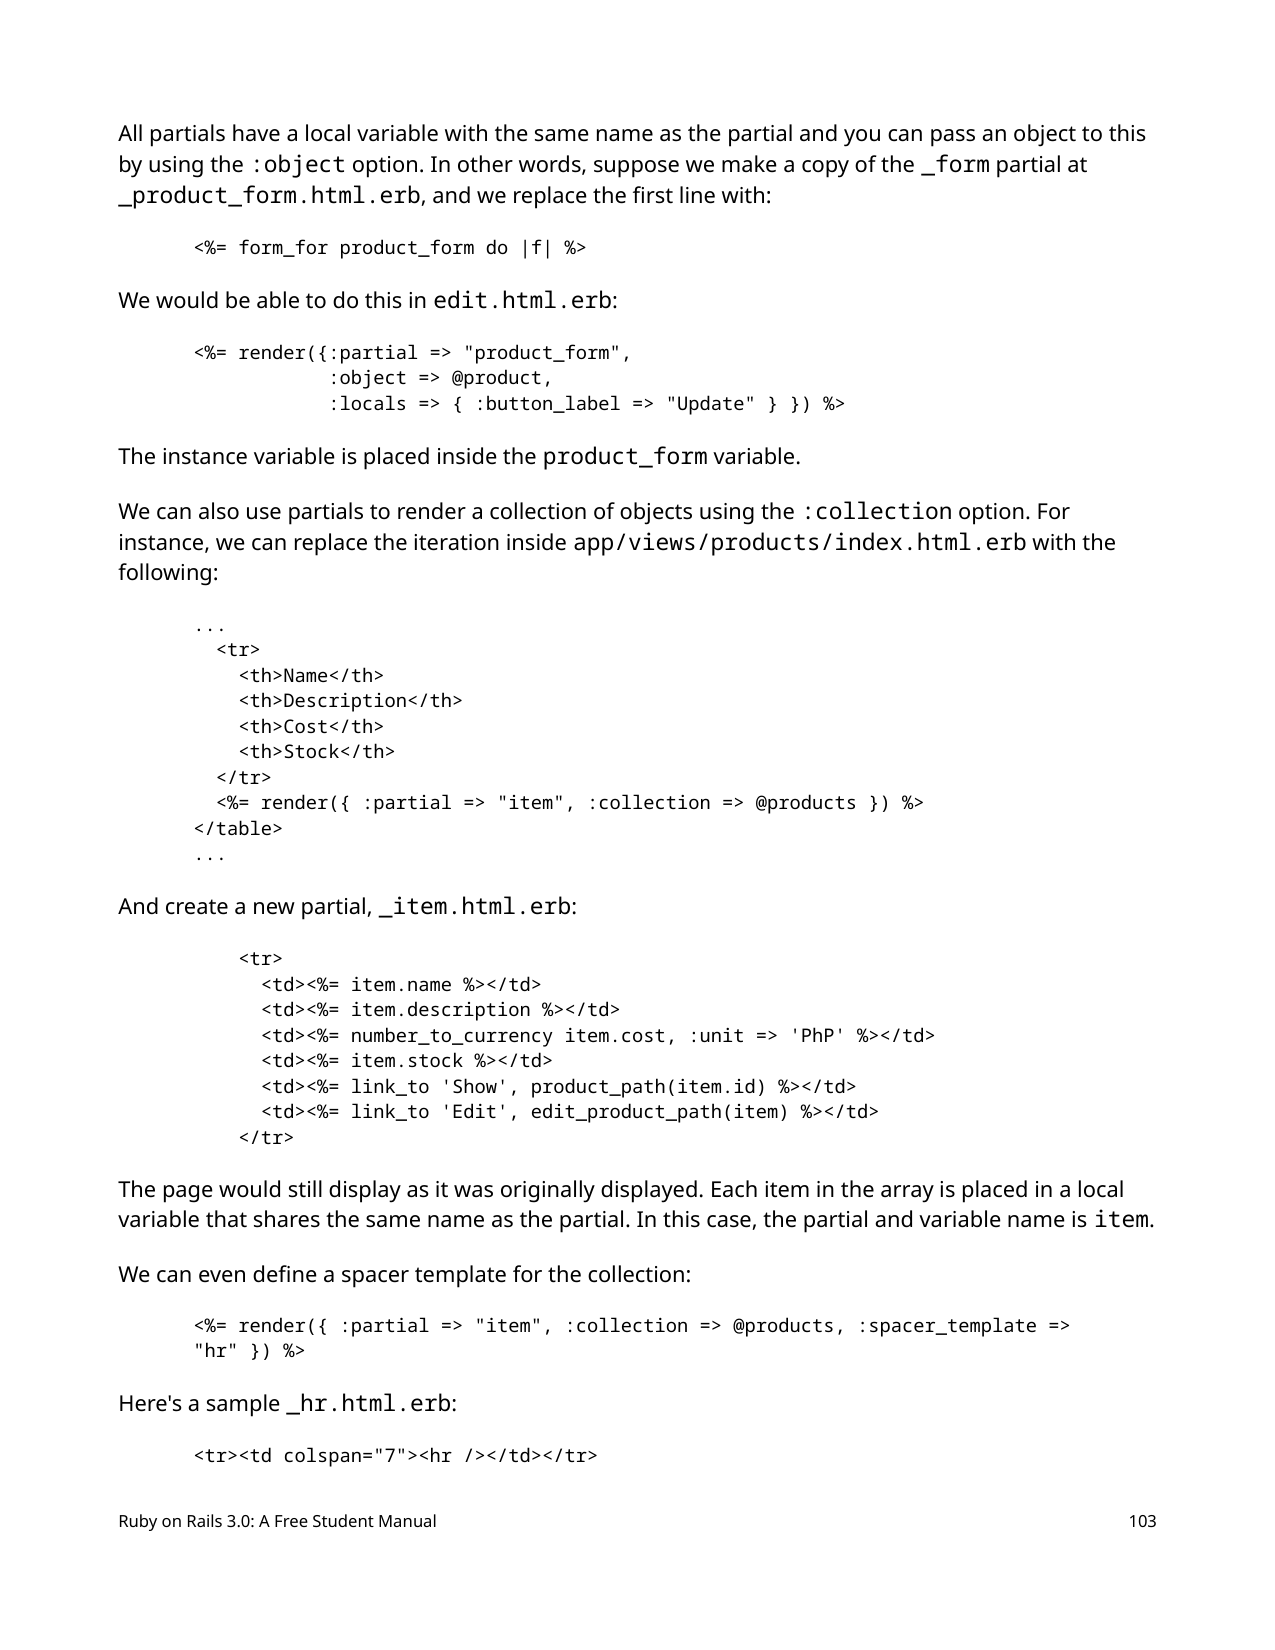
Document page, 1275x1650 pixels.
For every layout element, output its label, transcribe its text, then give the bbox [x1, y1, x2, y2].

text All partials have a local variable with the same name as the partial and you can pass an object to this by using the :object option. In other words, suppose we make a copy of the _form partial at _product_form.html.erb, and we replace the first line with: [118, 118, 1157, 210]
text We can even define a spacer template for the collection: [118, 1258, 1157, 1288]
text ... <tr> <th>Name</th> <th>Description</th> <th>Cost</th> <th>Stock</th> </tr> <%= render({ :partial => "item", :collection => @products }) %> </table> ... [193, 611, 1157, 866]
text <tr><td colspan="7"><hr /></td></tr> [193, 1442, 1157, 1468]
text <%= render({ :partial => "item", :collection => @products, :spacer_template => "hr" }) %> [193, 1312, 1157, 1363]
text Here's a sample _hr.html.erb: [118, 1387, 1157, 1418]
text The page would still display as it was originally displayed. Each item in the array is placed in a local variable that shares the same name as the partial. In this case, the partial and variable name is item. [118, 1173, 1157, 1234]
text And create a new partial, _item.html.erb: [118, 890, 1157, 921]
text We can also use partials to render a collection of objects using the :collection option. For instance, we can replace the iteration inside app/views/products/index.html.erb with the following: [118, 495, 1157, 587]
text We would be able to do this in edit.html.erb: [118, 284, 1157, 315]
text <tr> <td><%= item.name %></td> <td><%= item.description %></td> <td><%= number_to_currency item.cost, :unit => 'PhP' %></td> <td><%= item.stock %></td> <td><%= link_to 'Show', product_path(item.id) %></td> <td><%= link_to 'Edit', edit_product_path(item) %></td> </tr> [193, 945, 1157, 1149]
text <%= form_for product_form do |f| %> [193, 234, 1157, 260]
text <%= render({:partial => "product_form", :object => @product, :locals => { :button_label => "Update" } }) %> [193, 339, 1157, 416]
text The instance variable is placed inside the product_form variable. [118, 439, 1157, 471]
